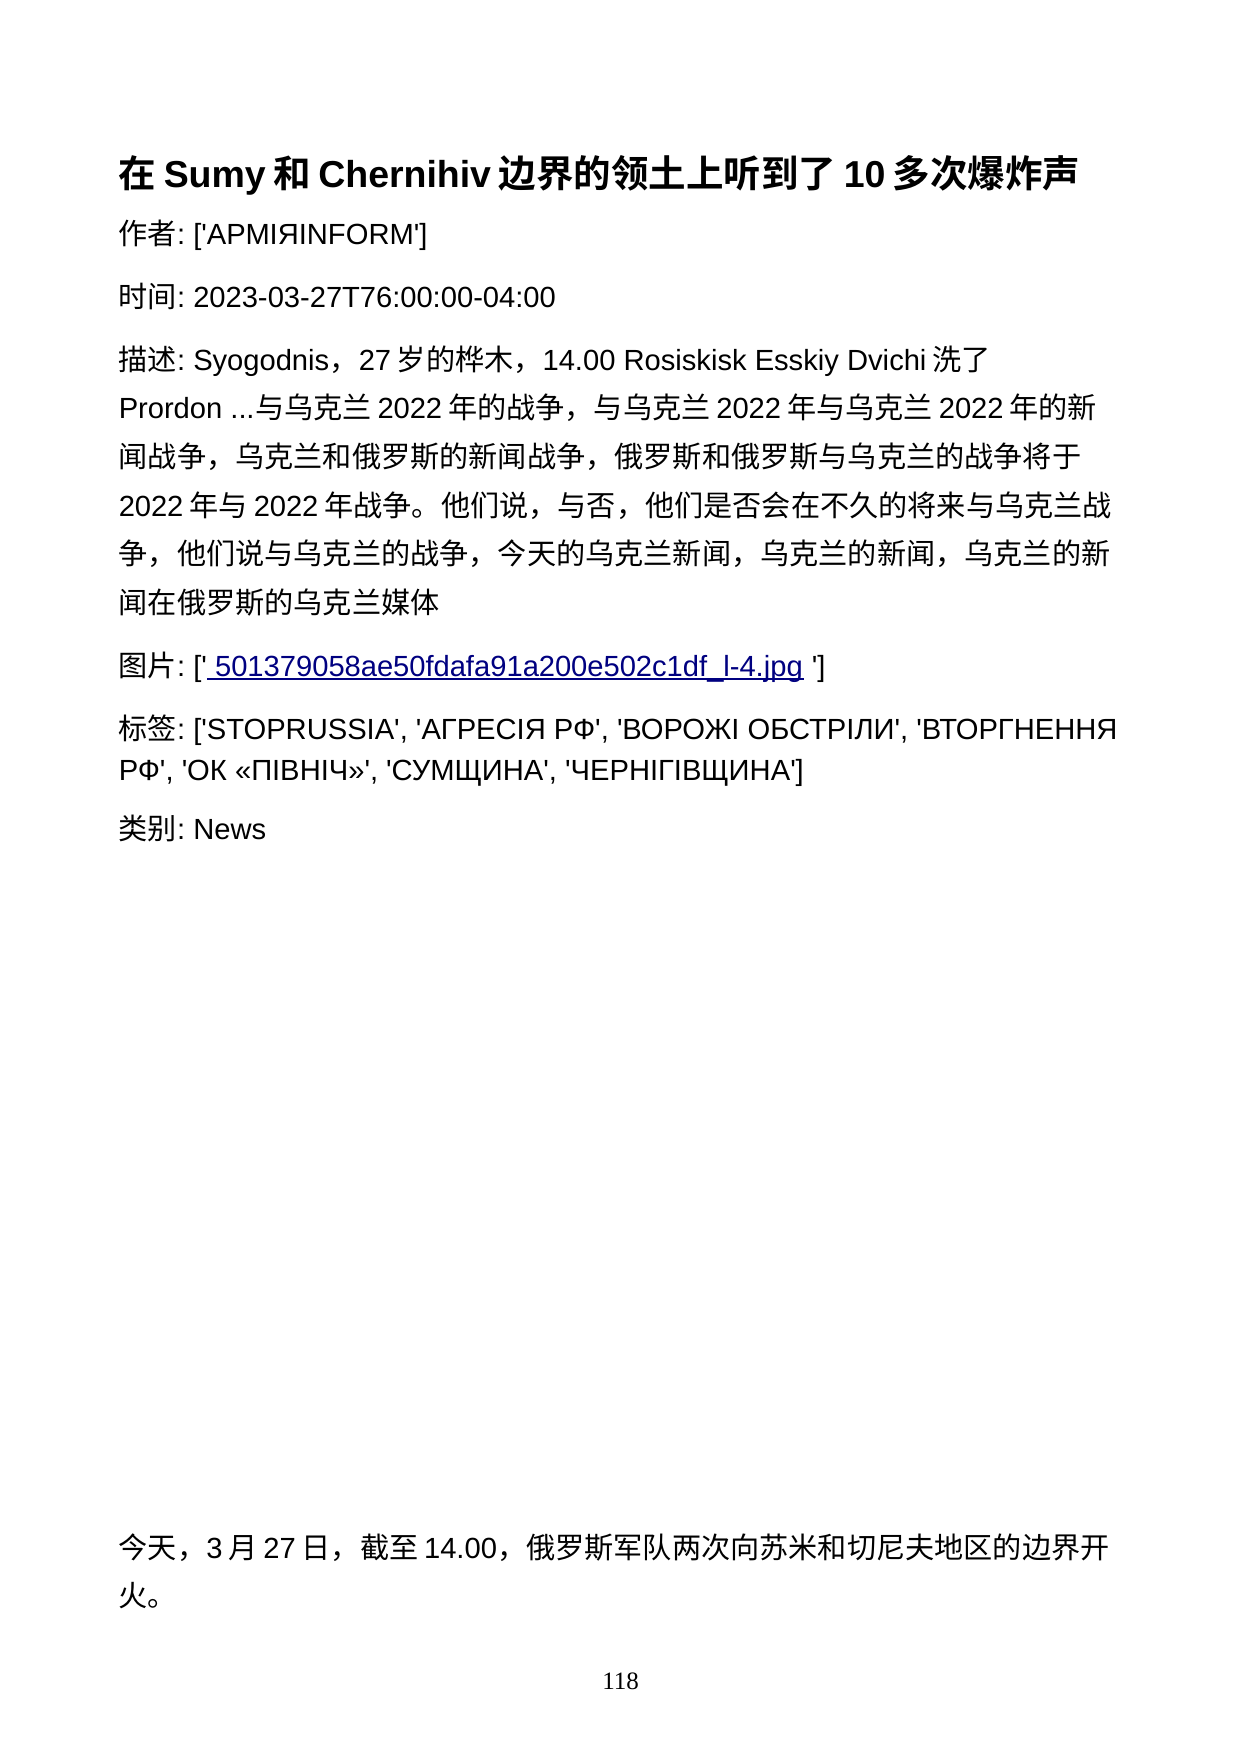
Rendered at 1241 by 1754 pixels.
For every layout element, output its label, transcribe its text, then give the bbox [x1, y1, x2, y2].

text 描述: Syogodnis，27岁的桦木，14.00 Rosiskisk Esskiy Dvichi洗了Prordon ...与乌克兰2022年的战争，与乌克兰2022年与乌克兰2022年的新闻战争，乌克兰和俄罗斯的新闻战争，俄罗斯和俄罗斯与乌克兰的战争将于2022年与2022年战争。他们说，与否，他们是否会在不久的将来与乌克兰战争，他们说与乌克兰的战争，今天的乌克兰新闻，乌克兰的新闻，乌克兰的新闻在俄罗斯的乌克兰媒体 [118, 337, 1122, 622]
text 时间: 2023-03-27T76:00:00-04:00 [118, 273, 1122, 316]
text 类别: News [118, 806, 1122, 848]
text 标签: ['STOPRUSSIA', 'АГРЕСІЯ РФ', 'ВОРОЖІ ОБСТРІЛИ', 'ВТОРГНЕННЯ РФ', 'ОК «ПІВНІЧ»', 'СУМЩИНА', 'ЧЕРНІГІВЩИНА'] [118, 706, 1122, 786]
text 作者: ['АРМІЯINFORM'] [118, 210, 1122, 253]
subtitle 在Sumy和Chernihiv边界的领土上听到了10多次爆炸声 [118, 143, 1122, 198]
text 今天，3月27日，截至14.00，俄罗斯军队两次向苏米和切尼夫地区的边界开火。 [118, 869, 1122, 1615]
text 图片: [' 501379058ae50fdafa91a200e502c1df_l-4.jpg '] [118, 642, 1122, 685]
